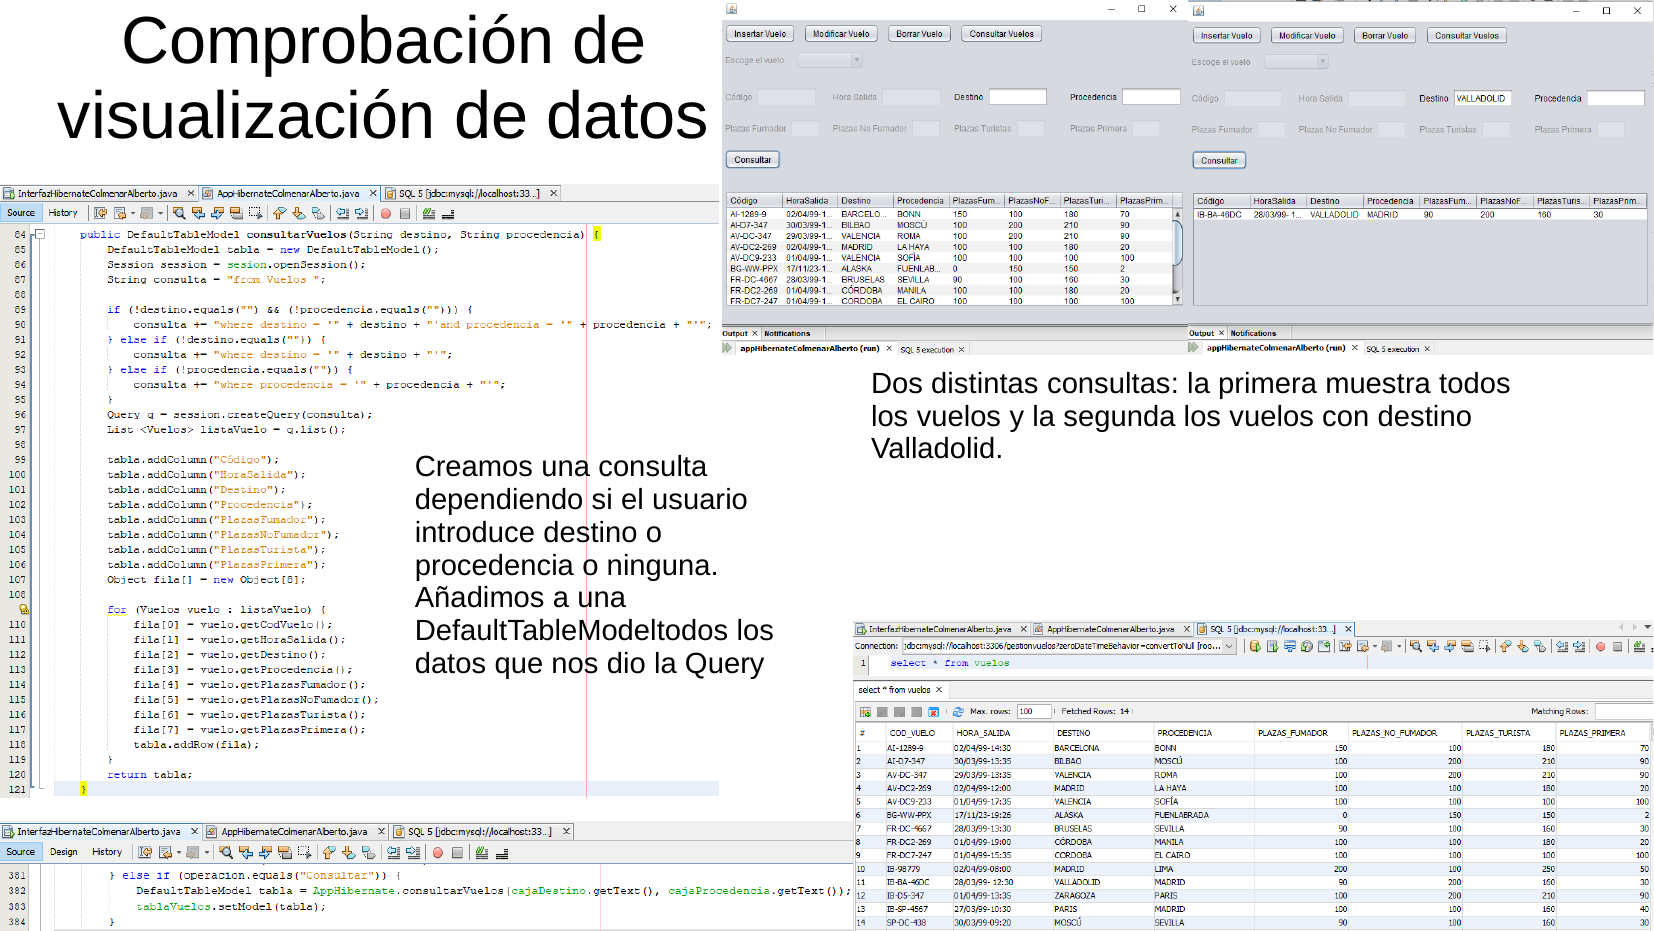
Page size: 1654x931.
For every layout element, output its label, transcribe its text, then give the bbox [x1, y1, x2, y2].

title Comprobación de visualización de datos [0, 0, 722, 156]
text_box Dos distintas consultas: la primera muestra todos los vuelos y la segunda los vuelos con destino Valladolid. [856, 359, 1536, 473]
picture [0, 620, 1654, 931]
picture [722, 0, 1654, 355]
text_box Creamos una consulta dependiendo si el usuario introduce destino o procedencia o ninguna. Añadimos a una DefaultTableModeltodos los datos que nos dio la Query [400, 442, 798, 709]
picture [0, 184, 719, 798]
